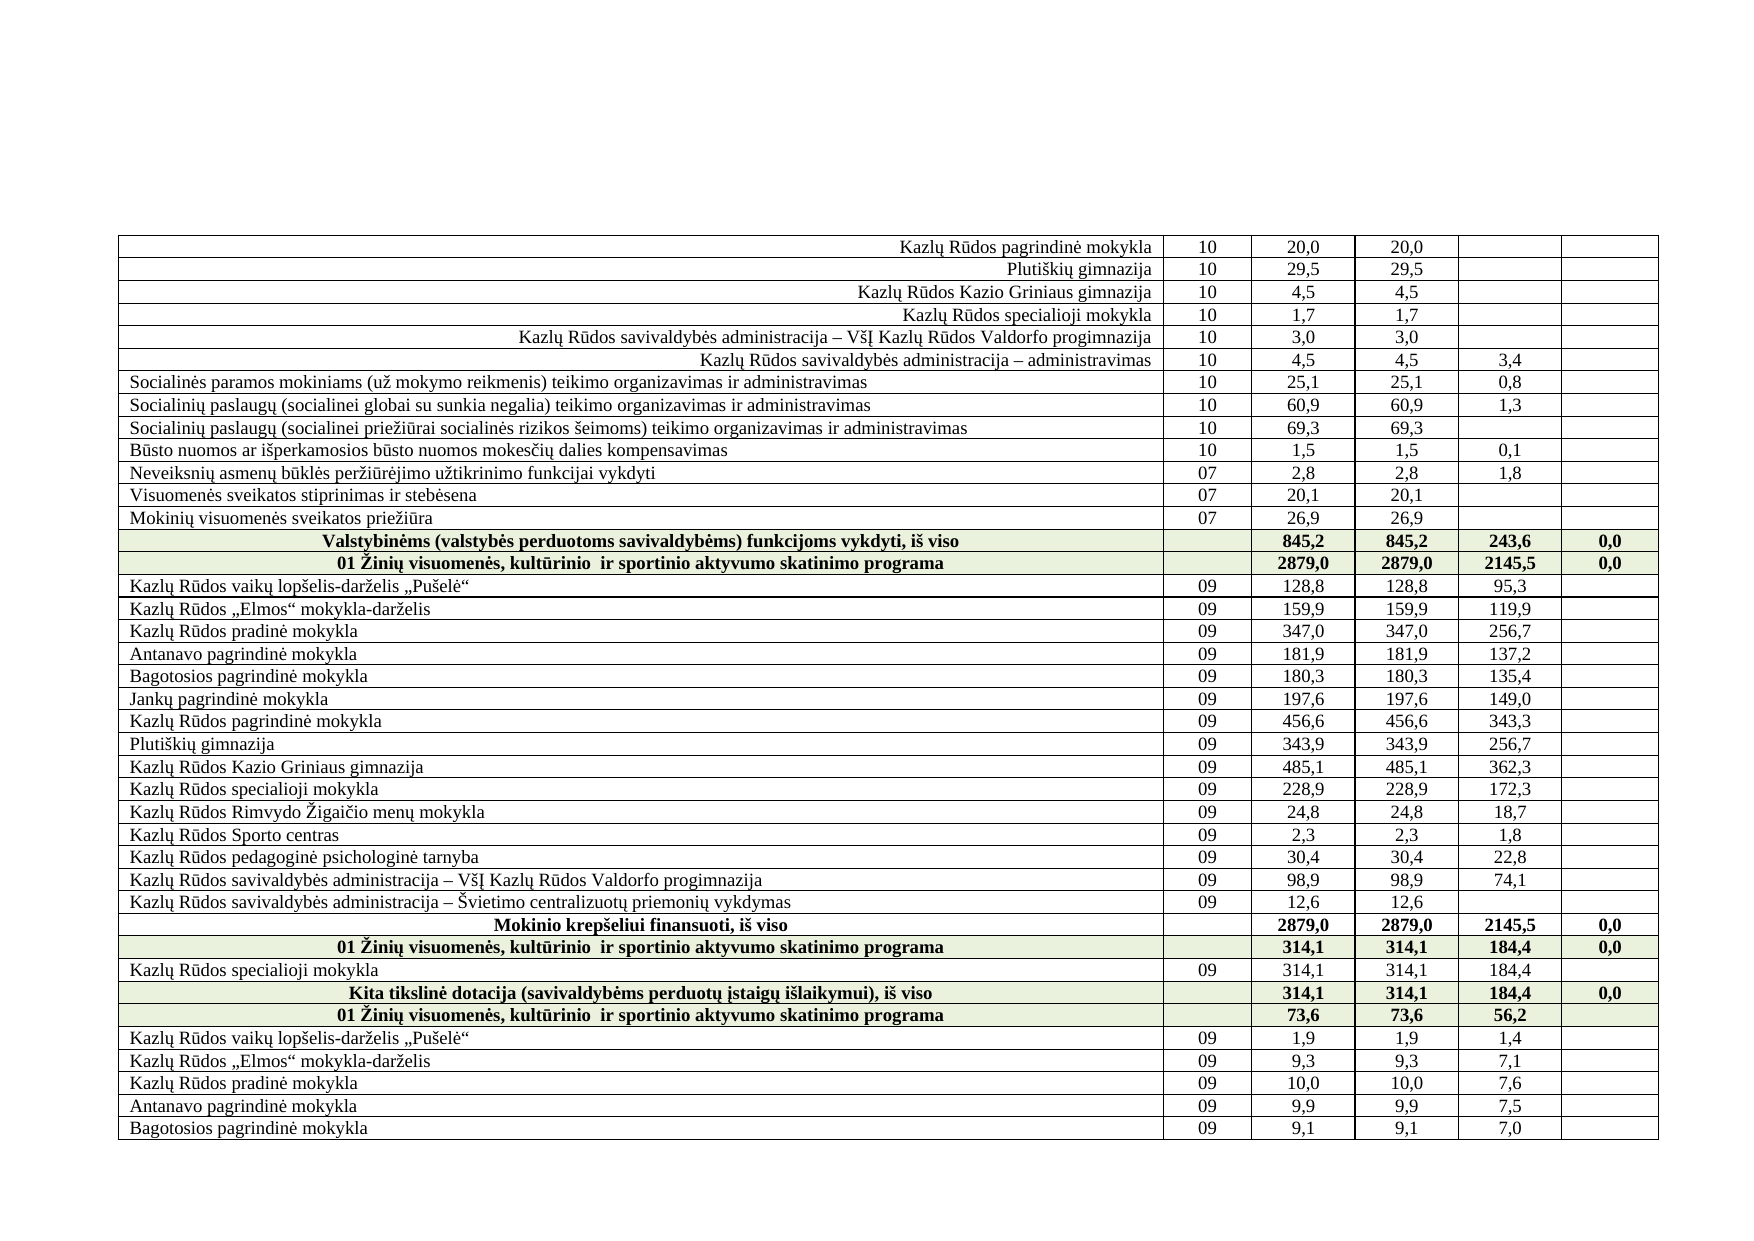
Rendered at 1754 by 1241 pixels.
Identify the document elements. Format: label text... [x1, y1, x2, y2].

table_cell 2145,5 [1459, 552, 1561, 574]
table_cell 98,9 [1252, 869, 1354, 890]
table_cell 314,1 [1252, 959, 1354, 981]
table_cell 181,9 [1356, 643, 1458, 664]
table_cell [1164, 1004, 1251, 1026]
table_cell 10 [1164, 371, 1251, 393]
table_cell 01 Žinių visuomenės, kultūrinio ir sportinio aktyvumo skatinimo programa [119, 1004, 1163, 1026]
table_cell 09 [1164, 891, 1251, 913]
table_cell [1562, 507, 1658, 528]
table_cell 10 [1164, 258, 1251, 280]
table_cell 456,6 [1252, 710, 1354, 732]
table_cell 0,0 [1562, 530, 1658, 551]
table_cell [1164, 914, 1251, 935]
table_cell 2879,0 [1356, 914, 1458, 935]
table_cell [1562, 1027, 1658, 1048]
table_cell Mokinio krepšeliui finansuoti, iš viso [119, 914, 1163, 935]
table_cell 30,4 [1356, 846, 1458, 868]
table_cell [1562, 846, 1658, 868]
table_cell [1562, 484, 1658, 506]
table_cell [1459, 258, 1561, 280]
table_cell 0,0 [1562, 552, 1658, 574]
table_cell 30,4 [1252, 846, 1354, 868]
table_cell 09 [1164, 710, 1251, 732]
table_cell 09 [1164, 756, 1251, 777]
table_cell Kazlų Rūdos savivaldybės administracija – VšĮ Kazlų Rūdos Valdorfo progimnazija [119, 869, 1163, 890]
table_cell 2879,0 [1252, 914, 1354, 935]
table_cell Socialinių paslaugų (socialinei priežiūrai socialinės rizikos šeimoms) teikimo organizavimas ir administravimas [119, 417, 1163, 438]
table_cell Antanavo pagrindinė mokykla [119, 643, 1163, 664]
table_cell 0,0 [1562, 914, 1658, 935]
table_cell 09 [1164, 1050, 1251, 1071]
table_cell 09 [1164, 824, 1251, 845]
table_cell 10,0 [1356, 1072, 1458, 1094]
table_cell [1562, 891, 1658, 913]
table_cell 09 [1164, 869, 1251, 890]
table_cell [1562, 778, 1658, 800]
table_cell 09 [1164, 665, 1251, 687]
table_cell 845,2 [1356, 530, 1458, 551]
table_cell [1562, 959, 1658, 981]
table_cell 3,0 [1252, 326, 1354, 348]
table_cell 3,4 [1459, 349, 1561, 370]
table_cell 74,1 [1459, 869, 1561, 890]
table_cell 09 [1164, 1095, 1251, 1116]
table_cell 9,9 [1356, 1095, 1458, 1116]
table_cell 197,6 [1252, 688, 1354, 709]
table_cell 1,8 [1459, 824, 1561, 845]
table_cell 09 [1164, 1027, 1251, 1048]
table_cell 4,5 [1252, 349, 1354, 370]
table_cell 07 [1164, 507, 1251, 528]
table_cell [1459, 891, 1561, 913]
table_cell Socialinių paslaugų (socialinei globai su sunkia negalia) teikimo organizavimas ir administravimas [119, 394, 1163, 416]
table_cell 7,6 [1459, 1072, 1561, 1094]
table_cell 1,9 [1252, 1027, 1354, 1048]
table_cell 10 [1164, 326, 1251, 348]
table_cell 73,6 [1356, 1004, 1458, 1026]
table_cell [1562, 371, 1658, 393]
table_cell 172,3 [1459, 778, 1561, 800]
table_cell 314,1 [1252, 982, 1354, 1003]
table_cell 69,3 [1252, 417, 1354, 438]
table_cell [1459, 236, 1561, 257]
table_cell 12,6 [1356, 891, 1458, 913]
table_cell 314,1 [1356, 982, 1458, 1003]
table_cell 256,7 [1459, 733, 1561, 754]
table_cell Bagotosios pagrindinė mokykla [119, 1117, 1163, 1139]
table_cell 09 [1164, 1117, 1251, 1139]
table_cell [1562, 417, 1658, 438]
table_cell 1,7 [1252, 304, 1354, 325]
table_cell Valstybinėms (valstybės perduotoms savivaldybėms) funkcijoms vykdyti, iš viso [119, 530, 1163, 551]
table_cell [1562, 801, 1658, 822]
table_cell Antanavo pagrindinė mokykla [119, 1095, 1163, 1116]
table_cell 347,0 [1356, 620, 1458, 642]
table_cell 09 [1164, 620, 1251, 642]
table_cell 60,9 [1252, 394, 1354, 416]
table_cell 343,3 [1459, 710, 1561, 732]
table_cell [1562, 643, 1658, 664]
table_cell Kazlų Rūdos specialioji mokykla [119, 959, 1163, 981]
table_cell [1562, 1050, 1658, 1071]
table_cell [1562, 1117, 1658, 1139]
table_cell 24,8 [1356, 801, 1458, 822]
table_cell 128,8 [1252, 575, 1354, 596]
table_cell 184,4 [1459, 959, 1561, 981]
table_cell 10 [1164, 304, 1251, 325]
table_cell 1,9 [1356, 1027, 1458, 1048]
table_cell Kazlų Rūdos savivaldybės administracija – Švietimo centralizuotų priemonių vykdymas [119, 891, 1163, 913]
table_cell 149,0 [1459, 688, 1561, 709]
table_cell 1,7 [1356, 304, 1458, 325]
table_cell [1562, 869, 1658, 890]
table_cell Kazlų Rūdos pradinė mokykla [119, 620, 1163, 642]
table_cell 2,8 [1356, 462, 1458, 483]
table_cell [1562, 688, 1658, 709]
table_cell 256,7 [1459, 620, 1561, 642]
table_cell 228,9 [1252, 778, 1354, 800]
table_cell 22,8 [1459, 846, 1561, 868]
table_cell [1562, 1095, 1658, 1116]
table_cell 159,9 [1356, 598, 1458, 619]
table_cell 456,6 [1356, 710, 1458, 732]
table_cell [1562, 598, 1658, 619]
table_cell 09 [1164, 1072, 1251, 1094]
table_cell 7,5 [1459, 1095, 1561, 1116]
table_cell 9,3 [1356, 1050, 1458, 1071]
table_cell [1459, 281, 1561, 302]
table_cell [1459, 326, 1561, 348]
table_cell 69,3 [1356, 417, 1458, 438]
table_cell [1562, 1072, 1658, 1094]
table_cell 0,0 [1562, 982, 1658, 1003]
table_cell 29,5 [1252, 258, 1354, 280]
table_cell 10 [1164, 417, 1251, 438]
table_cell 4,5 [1252, 281, 1354, 302]
table_cell 10 [1164, 439, 1251, 461]
table_cell 485,1 [1356, 756, 1458, 777]
table_cell 184,4 [1459, 982, 1561, 1003]
table_cell 09 [1164, 643, 1251, 664]
table_cell [1562, 824, 1658, 845]
table_cell Kazlų Rūdos specialioji mokykla [119, 778, 1163, 800]
table_cell [1459, 484, 1561, 506]
table_cell Mokinių visuomenės sveikatos priežiūra [119, 507, 1163, 528]
table_cell Kazlų Rūdos specialioji mokykla [119, 304, 1163, 325]
table_cell 243,6 [1459, 530, 1561, 551]
table_cell 20,0 [1356, 236, 1458, 257]
table_cell [1562, 236, 1658, 257]
table_cell 09 [1164, 575, 1251, 596]
table_cell 180,3 [1252, 665, 1354, 687]
table_cell 1,5 [1356, 439, 1458, 461]
table_cell 09 [1164, 778, 1251, 800]
table_cell 181,9 [1252, 643, 1354, 664]
table_cell 0,8 [1459, 371, 1561, 393]
table_cell 347,0 [1252, 620, 1354, 642]
table_cell [1562, 575, 1658, 596]
table_cell 314,1 [1252, 936, 1354, 958]
table_cell [1562, 620, 1658, 642]
table_cell Kazlų Rūdos pedagoginė psichologinė tarnyba [119, 846, 1163, 868]
table_cell [1562, 439, 1658, 461]
table_cell 343,9 [1252, 733, 1354, 754]
table_cell 09 [1164, 801, 1251, 822]
table_cell 01 Žinių visuomenės, kultūrinio ir sportinio aktyvumo skatinimo programa [119, 936, 1163, 958]
table_cell 2879,0 [1252, 552, 1354, 574]
table_cell 7,1 [1459, 1050, 1561, 1071]
table_cell 135,4 [1459, 665, 1561, 687]
table_cell 9,3 [1252, 1050, 1354, 1071]
table_cell 485,1 [1252, 756, 1354, 777]
table_cell [1562, 304, 1658, 325]
table_cell 1,4 [1459, 1027, 1561, 1048]
table_cell Jankų pagrindinė mokykla [119, 688, 1163, 709]
table_cell 159,9 [1252, 598, 1354, 619]
table_cell Būsto nuomos ar išperkamosios būsto nuomos mokesčių dalies kompensavimas [119, 439, 1163, 461]
table_cell 845,2 [1252, 530, 1354, 551]
table_cell 09 [1164, 959, 1251, 981]
table_cell 4,5 [1356, 281, 1458, 302]
table_cell 09 [1164, 846, 1251, 868]
table_cell [1459, 304, 1561, 325]
table_cell Visuomenės sveikatos stiprinimas ir stebėsena [119, 484, 1163, 506]
table_cell 25,1 [1252, 371, 1354, 393]
table_cell 09 [1164, 598, 1251, 619]
table_cell 7,0 [1459, 1117, 1561, 1139]
table_cell 1,8 [1459, 462, 1561, 483]
table_cell 10,0 [1252, 1072, 1354, 1094]
table_cell [1164, 936, 1251, 958]
table_cell Kazlų Rūdos savivaldybės administracija – VšĮ Kazlų Rūdos Valdorfo progimnazija [119, 326, 1163, 348]
table_cell [1164, 552, 1251, 574]
table_cell 12,6 [1252, 891, 1354, 913]
table_cell Kita tikslinė dotacija (savivaldybėms perduotų įstaigų išlaikymui), iš viso [119, 982, 1163, 1003]
table_cell 73,6 [1252, 1004, 1354, 1026]
table_cell Kazlų Rūdos Rimvydo Žigaičio menų mokykla [119, 801, 1163, 822]
table_cell 20,1 [1356, 484, 1458, 506]
table_cell 343,9 [1356, 733, 1458, 754]
table_cell Kazlų Rūdos vaikų lopšelis-darželis „Pušelė“ [119, 1027, 1163, 1048]
table_cell 20,1 [1252, 484, 1354, 506]
table_cell 2145,5 [1459, 914, 1561, 935]
table_cell [1562, 665, 1658, 687]
table_cell 07 [1164, 484, 1251, 506]
table_cell Bagotosios pagrindinė mokykla [119, 665, 1163, 687]
table_cell Neveiksnių asmenų būklės peržiūrėjimo užtikrinimo funkcijai vykdyti [119, 462, 1163, 483]
table_cell Kazlų Rūdos Kazio Griniaus gimnazija [119, 756, 1163, 777]
table_cell Kazlų Rūdos Sporto centras [119, 824, 1163, 845]
table_cell 4,5 [1356, 349, 1458, 370]
table_cell 1,3 [1459, 394, 1561, 416]
table_cell 98,9 [1356, 869, 1458, 890]
table_cell 2,8 [1252, 462, 1354, 483]
table_cell Plutiškių gimnazija [119, 733, 1163, 754]
table_cell Kazlų Rūdos „Elmos“ mokykla-darželis [119, 598, 1163, 619]
table_cell [1562, 258, 1658, 280]
table_cell [1562, 710, 1658, 732]
table_cell 60,9 [1356, 394, 1458, 416]
table_cell 197,6 [1356, 688, 1458, 709]
table_cell Plutiškių gimnazija [119, 258, 1163, 280]
table_cell 56,2 [1459, 1004, 1561, 1026]
table_cell 180,3 [1356, 665, 1458, 687]
table_cell [1562, 756, 1658, 777]
table_cell 228,9 [1356, 778, 1458, 800]
table_cell [1562, 394, 1658, 416]
table_cell Socialinės paramos mokiniams (už mokymo reikmenis) teikimo organizavimas ir administravimas [119, 371, 1163, 393]
table_cell 95,3 [1459, 575, 1561, 596]
table_cell 26,9 [1356, 507, 1458, 528]
table_cell 26,9 [1252, 507, 1354, 528]
table_cell 18,7 [1459, 801, 1561, 822]
table_cell Kazlų Rūdos „Elmos“ mokykla-darželis [119, 1050, 1163, 1071]
table_cell 314,1 [1356, 959, 1458, 981]
table_cell 01 Žinių visuomenės, kultūrinio ir sportinio aktyvumo skatinimo programa [119, 552, 1163, 574]
table_cell 10 [1164, 281, 1251, 302]
table_cell 362,3 [1459, 756, 1561, 777]
table_cell 1,5 [1252, 439, 1354, 461]
table_cell Kazlų Rūdos pradinė mokykla [119, 1072, 1163, 1094]
table_cell 2879,0 [1356, 552, 1458, 574]
table_cell [1164, 530, 1251, 551]
table_cell [1459, 417, 1561, 438]
table_cell 3,0 [1356, 326, 1458, 348]
table_cell 25,1 [1356, 371, 1458, 393]
table_cell [1562, 733, 1658, 754]
table_cell 29,5 [1356, 258, 1458, 280]
table_cell 24,8 [1252, 801, 1354, 822]
table_cell Kazlų Rūdos pagrindinė mokykla [119, 236, 1163, 257]
table_cell 2,3 [1356, 824, 1458, 845]
table_cell 9,1 [1252, 1117, 1354, 1139]
table_cell [1164, 982, 1251, 1003]
table_cell 128,8 [1356, 575, 1458, 596]
table_cell Kazlų Rūdos pagrindinė mokykla [119, 710, 1163, 732]
table_cell [1562, 326, 1658, 348]
table_cell 10 [1164, 394, 1251, 416]
table_cell 184,4 [1459, 936, 1561, 958]
table_cell 07 [1164, 462, 1251, 483]
table_cell 0,0 [1562, 936, 1658, 958]
table_cell [1562, 1004, 1658, 1026]
table_cell Kazlų Rūdos Kazio Griniaus gimnazija [119, 281, 1163, 302]
table_cell 09 [1164, 688, 1251, 709]
table_cell [1562, 462, 1658, 483]
table_cell 0,1 [1459, 439, 1561, 461]
table_cell 9,1 [1356, 1117, 1458, 1139]
table_cell [1562, 281, 1658, 302]
table_cell 10 [1164, 349, 1251, 370]
table_cell 10 [1164, 236, 1251, 257]
table_cell 9,9 [1252, 1095, 1354, 1116]
table_cell [1562, 349, 1658, 370]
table_cell 137,2 [1459, 643, 1561, 664]
table_cell Kazlų Rūdos savivaldybės administracija – administravimas [119, 349, 1163, 370]
table_cell 119,9 [1459, 598, 1561, 619]
table_cell 314,1 [1356, 936, 1458, 958]
table_cell 2,3 [1252, 824, 1354, 845]
table_cell [1459, 507, 1561, 528]
table_cell 20,0 [1252, 236, 1354, 257]
table_cell 09 [1164, 733, 1251, 754]
table_cell Kazlų Rūdos vaikų lopšelis-darželis „Pušelė“ [119, 575, 1163, 596]
